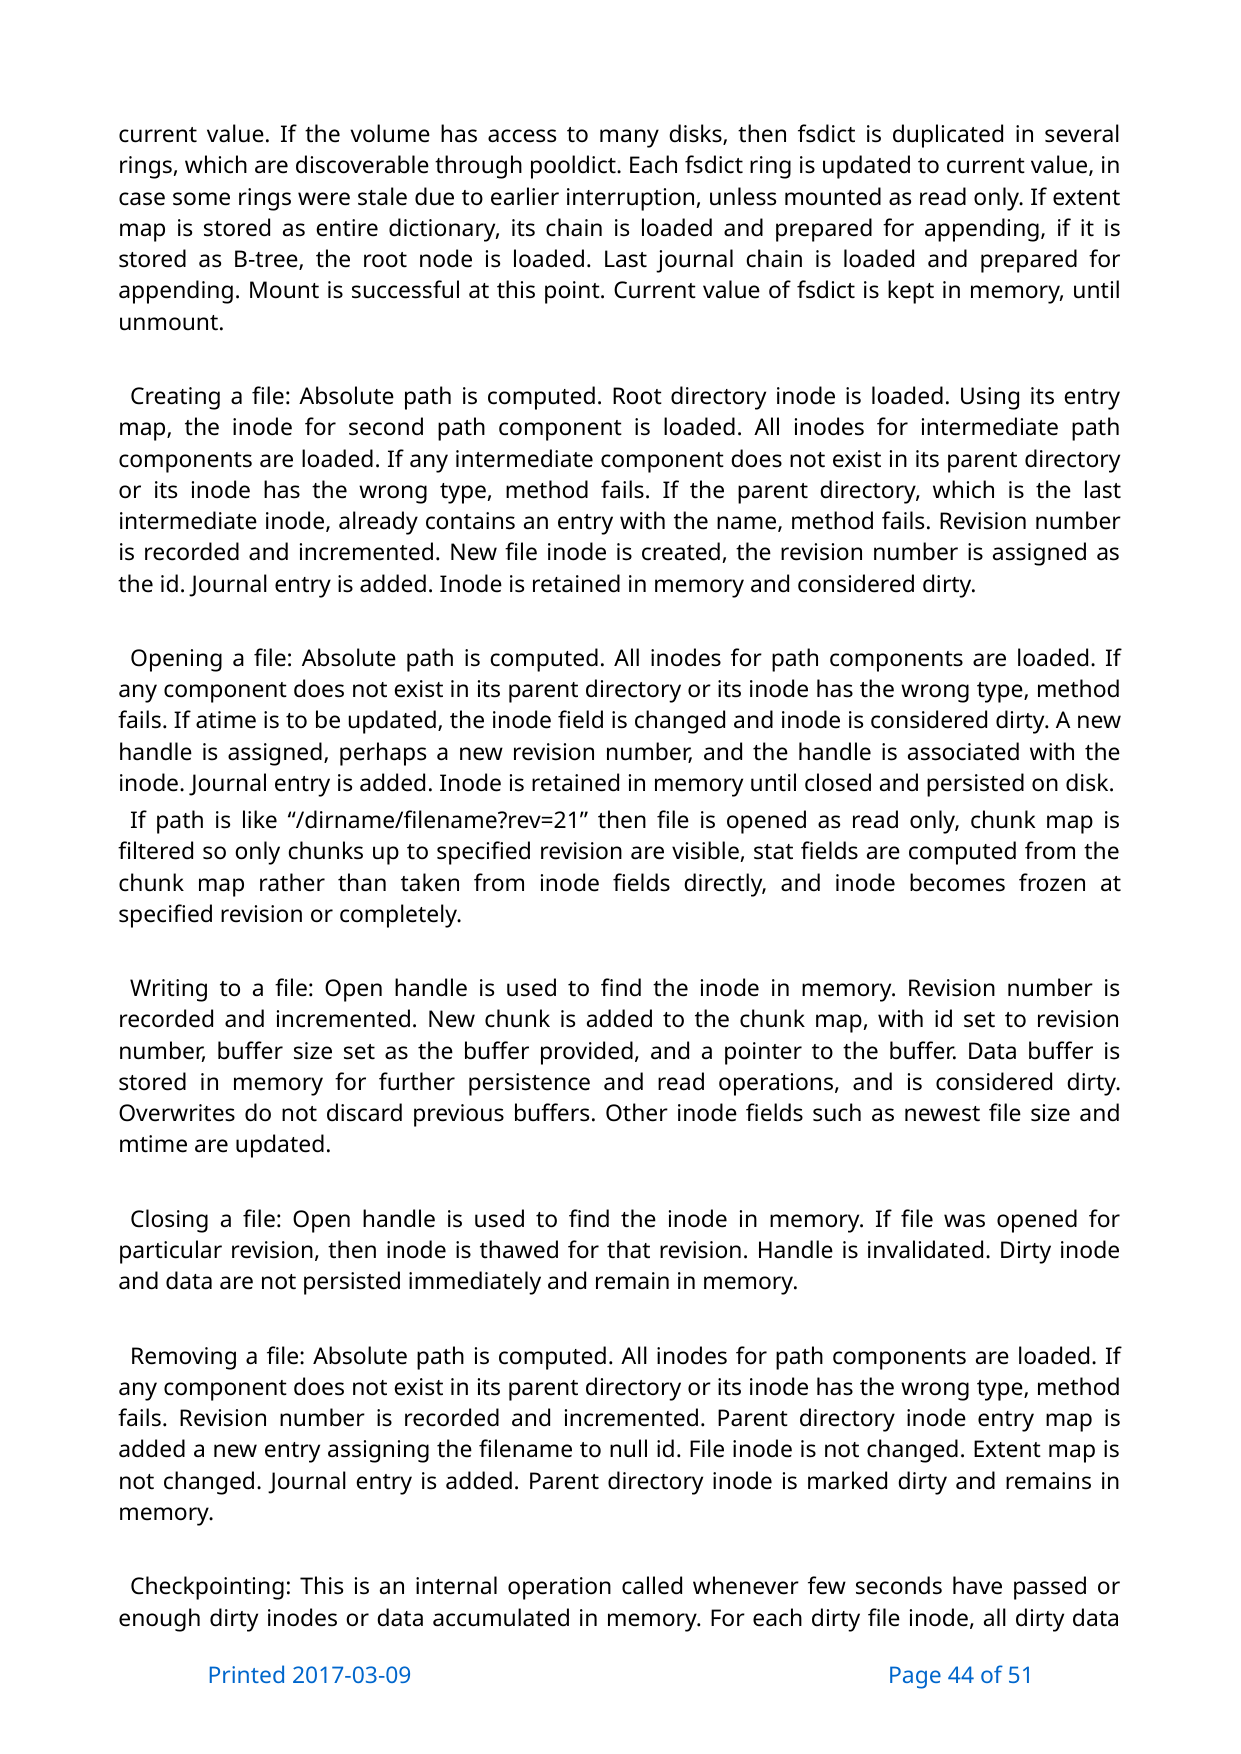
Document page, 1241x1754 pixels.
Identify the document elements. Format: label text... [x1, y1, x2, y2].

text Removing a file: Absolute path is computed. All inodes for path components are loaded. If any component does not exist in its parent directory or its inode has the wrong type, method fails. Revision number is recorded and incremented. Parent directory inode entry map is added a new entry assigning the filename to null id. File inode is not changed. Extent map is not changed. Journal entry is added. Parent directory inode is marked dirty and remains in memory. [118, 1340, 1122, 1527]
text current value. If the volume has access to many disks, then fsdict is duplicated in several rings, which are discoverable through pooldict. Each fsdict ring is updated to current value, in case some rings were stale due to earlier interruption, unless mounted as read only. If extent map is stored as entire dictionary, its chain is loaded and prepared for appending, if it is stored as B-tree, the root node is loaded. Last journal chain is loaded and prepared for appending. Mount is successful at this point. Current value of fsdict is kept in memory, until unmount. [118, 118, 1122, 337]
text Checkpointing: This is an internal operation called whenever few seconds have passed or enough dirty inodes or data accumulated in memory. For each dirty file inode, all dirty data [118, 1570, 1122, 1633]
text Closing a file: Open handle is used to find the inode in memory. If file was opened for particular revision, then inode is thawed for that revision. Handle is invalidated. Dirty inode and data are not persisted immediately and remain in memory. [118, 1203, 1122, 1297]
text Opening a file: Absolute path is computed. All inodes for path components are loaded. If any component does not exist in its parent directory or its inode has the wrong type, method fails. If atime is to be updated, the inode field is changed and inode is considered dirty. A new handle is assigned, perhaps a new revision number, and the handle is associated with the inode. Journal entry is added. Inode is retained in memory until closed and persisted on disk. [118, 642, 1122, 798]
text If path is like “/dirname/filename?rev=21” then file is opened as read only, chunk map is filtered so only chunks up to specified revision are visible, stat fields are computed from the chunk map rather than taken from inode fields directly, and inode becomes frozen at specified revision or completely. [118, 804, 1122, 929]
text Writing to a file: Open handle is used to find the inode in memory. Revision number is recorded and incremented. New chunk is added to the chunk map, with id set to revision number, buffer size set as the buffer provided, and a pointer to the buffer. Data buffer is stored in memory for further persistence and read operations, and is considered dirty. Overwrites do not discard previous buffers. Other inode fields such as newest file size and mtime are updated. [118, 972, 1122, 1160]
text Creating a file: Absolute path is computed. Root directory inode is loaded. Using its entry map, the inode for second path component is loaded. All inodes for intermediate path components are loaded. If any intermediate component does not exist in its parent directory or its inode has the wrong type, method fails. If the parent directory, which is the last intermediate inode, already contains an entry with the name, method fails. Revision number is recorded and incremented. New file inode is created, the revision number is assigned as the id. Journal entry is added. Inode is retained in memory and considered dirty. [118, 380, 1122, 599]
